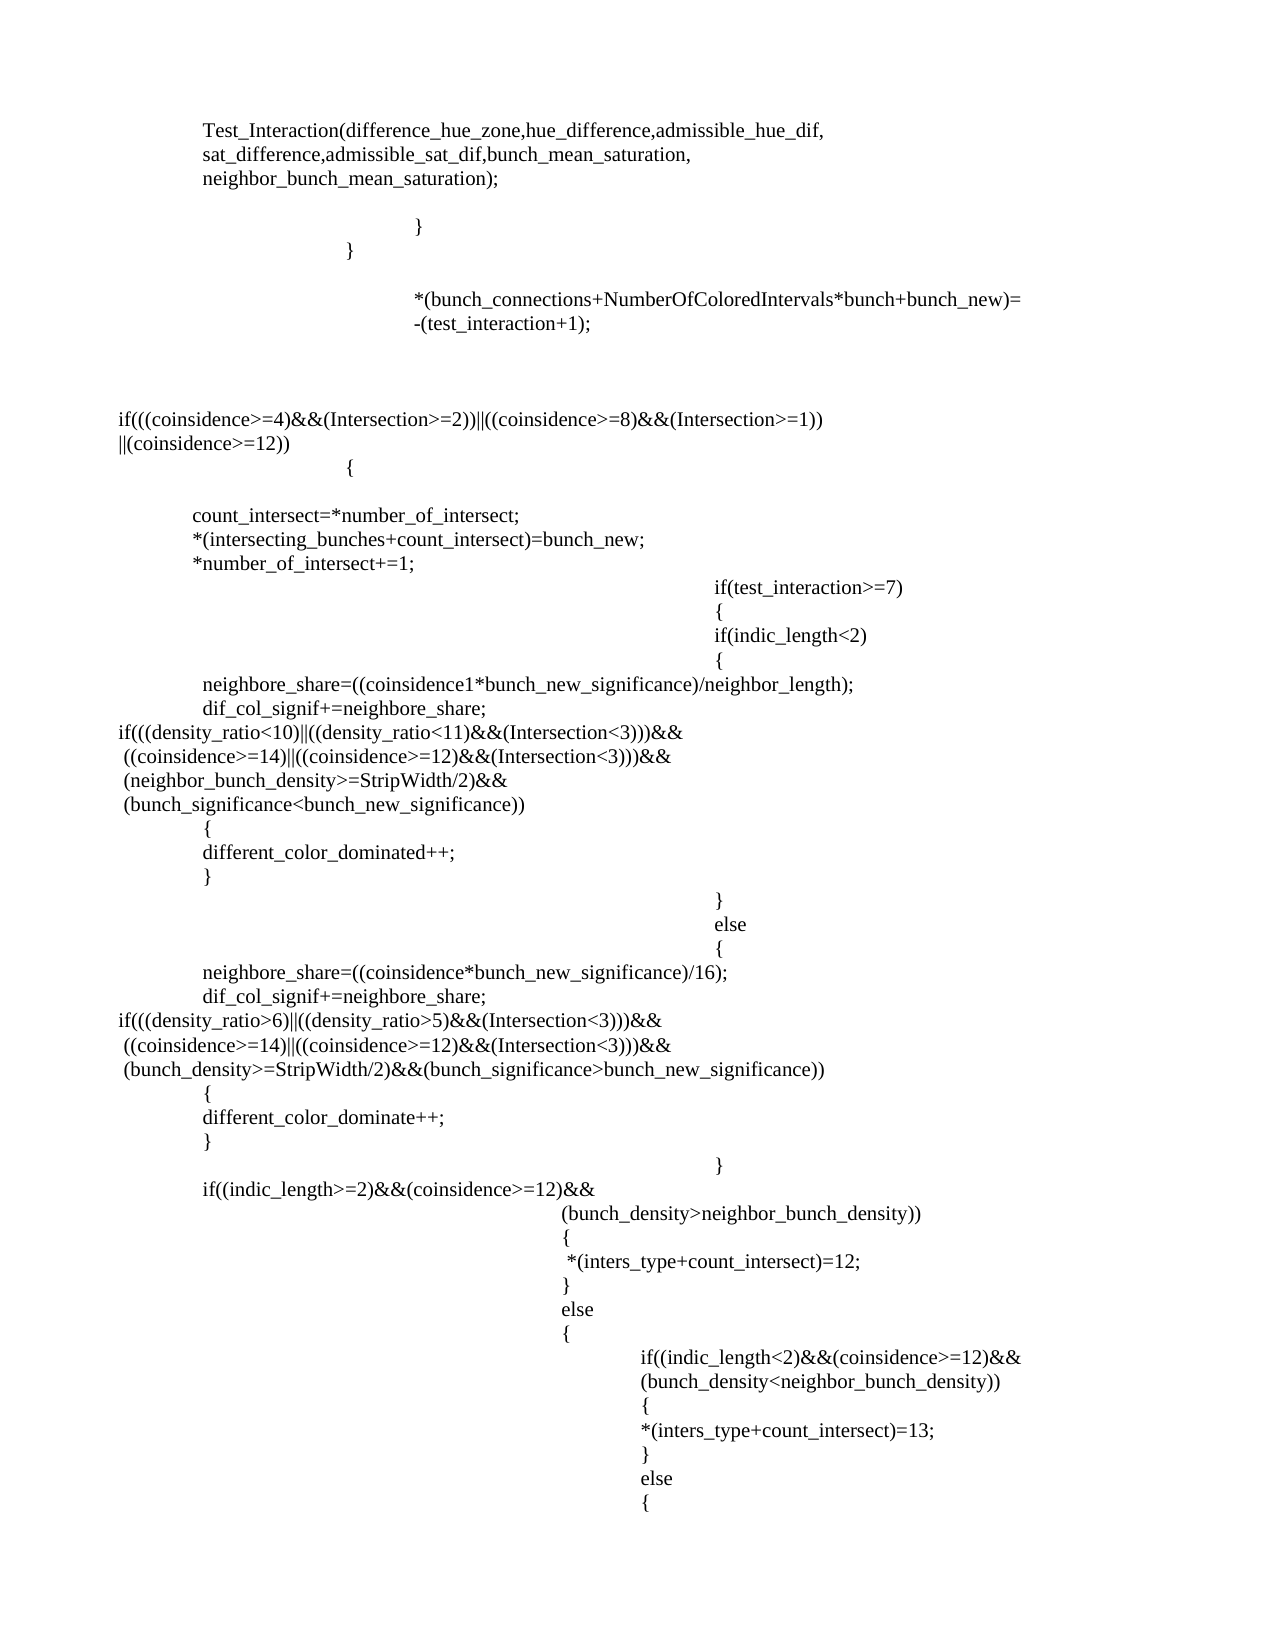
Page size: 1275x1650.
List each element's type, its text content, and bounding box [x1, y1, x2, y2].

text else [118, 1466, 1157, 1490]
text if(((coinsidence>=4)&&(Intersection>=2))||((coinsidence>=8)&&(Intersection>=1)) [118, 407, 1157, 431]
text (bunch_density>neighbor_bunch_density)) [118, 1201, 1157, 1225]
text else [118, 912, 1157, 936]
text Test_Interaction(difference_hue_zone,hue_difference,admissible_hue_dif, [118, 118, 1157, 142]
text ((coinsidence>=14)||((coinsidence>=12)&&(Intersection<3)))&& [118, 1032, 1157, 1057]
text *(inters_type+count_intersect)=13; [118, 1417, 1157, 1442]
text { [118, 1393, 1157, 1417]
text { [118, 599, 1157, 623]
text dif_col_signif+=neighbore_share; [118, 984, 1157, 1008]
text { [118, 1225, 1157, 1249]
text } [118, 888, 1157, 912]
text if((indic_length>=2)&&(coinsidence>=12)&& [118, 1177, 1157, 1201]
text *(inters_type+count_intersect)=12; [118, 1249, 1157, 1273]
text different_color_dominate++; [118, 1105, 1157, 1129]
text (bunch_density<neighbor_bunch_density)) [118, 1369, 1157, 1393]
text neighbor_bunch_mean_saturation); [118, 166, 1157, 190]
text if(((density_ratio>6)||((density_ratio>5)&&(Intersection<3)))&& [118, 1008, 1157, 1032]
text (bunch_density>=StripWidth/2)&&(bunch_significance>bunch_new_significance)) [118, 1057, 1157, 1081]
text *number_of_intersect+=1; [118, 551, 1157, 575]
text } [118, 238, 1157, 262]
text neighbore_share=((coinsidence1*bunch_new_significance)/neighbor_length); [118, 672, 1157, 696]
text neighbore_share=((coinsidence*bunch_new_significance)/16); [118, 960, 1157, 984]
text if((indic_length<2)&&(coinsidence>=12)&& [118, 1345, 1157, 1369]
text } [118, 1442, 1157, 1466]
text if(((density_ratio<10)||((density_ratio<11)&&(Intersection<3)))&& [118, 720, 1157, 744]
text { [118, 1081, 1157, 1105]
text if(indic_length<2) [118, 623, 1157, 647]
text { [118, 455, 1157, 479]
text (bunch_significance<bunch_new_significance)) [118, 792, 1157, 816]
text if(test_interaction>=7) [118, 575, 1157, 599]
text count_intersect=*number_of_intersect; [118, 503, 1157, 527]
text else [118, 1297, 1157, 1321]
text ((coinsidence>=14)||((coinsidence>=12)&&(Intersection<3)))&& [118, 744, 1157, 768]
text } [118, 864, 1157, 888]
text { [118, 1490, 1157, 1514]
text *(bunch_connections+NumberOfColoredIntervals*bunch+bunch_new)= [118, 287, 1157, 311]
text { [118, 816, 1157, 840]
text sat_difference,admissible_sat_dif,bunch_mean_saturation, [118, 142, 1157, 166]
text ||(coinsidence>=12)) [118, 431, 1157, 455]
text } [118, 214, 1157, 238]
text dif_col_signif+=neighbore_share; [118, 696, 1157, 720]
text } [118, 1153, 1157, 1177]
text { [118, 936, 1157, 960]
text -(test_interaction+1); [118, 311, 1157, 335]
text *(intersecting_bunches+count_intersect)=bunch_new; [118, 527, 1157, 551]
text } [118, 1129, 1157, 1153]
text { [118, 647, 1157, 672]
text (neighbor_bunch_density>=StripWidth/2)&& [118, 768, 1157, 792]
text { [118, 1321, 1157, 1345]
text different_color_dominated++; [118, 840, 1157, 864]
text } [118, 1273, 1157, 1297]
